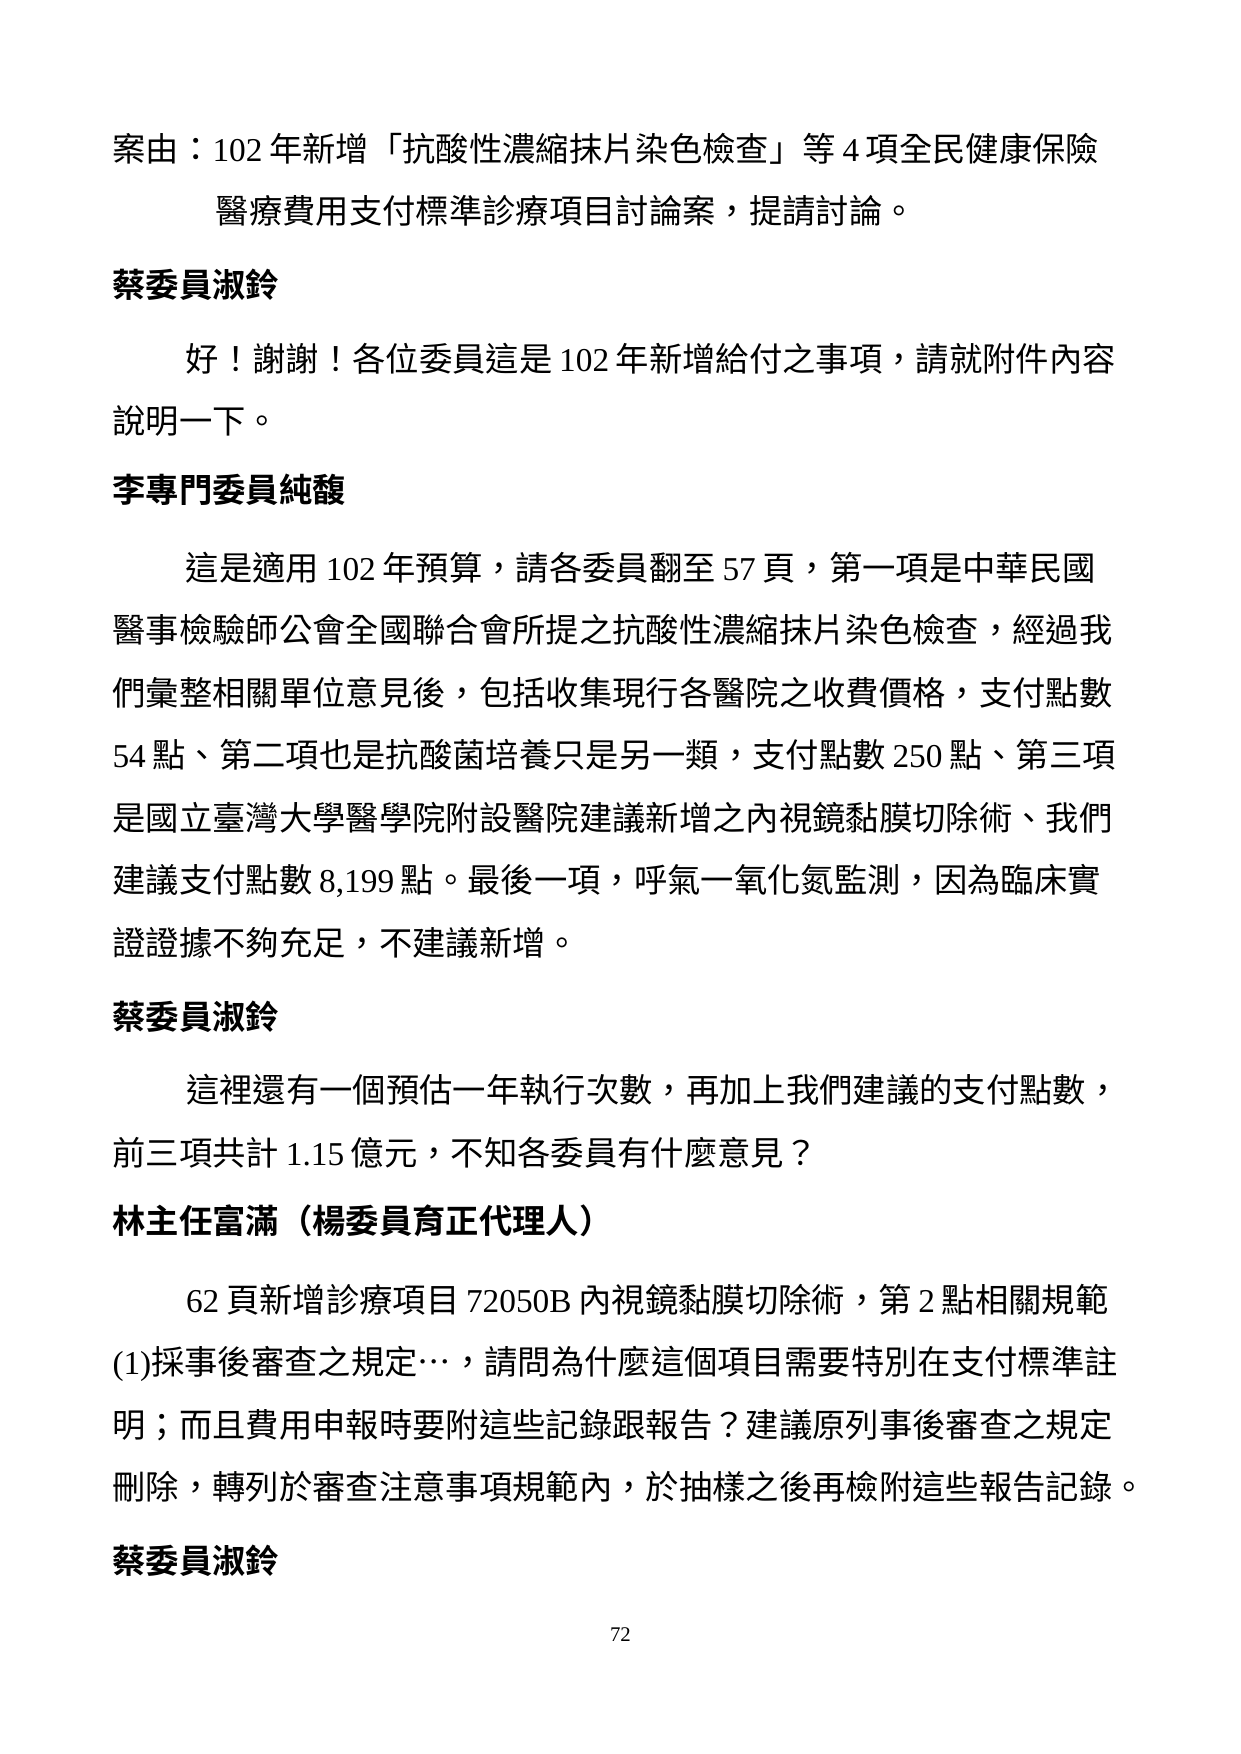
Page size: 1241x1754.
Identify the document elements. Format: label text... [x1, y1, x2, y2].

text 案由：102年新增「抗酸性濃縮抹片染色檢查」等4項全民健康保險醫療費用支付標準診療項目討論案，提請討論。 [112, 105, 1128, 230]
text 蔡委員淑鈴 [112, 241, 1128, 304]
text 這裡還有一個預估一年執行次數，再加上我們建議的支付點數，前三項共計1.15億元，不知各委員有什麼意見？ [112, 1047, 1128, 1172]
text 蔡委員淑鈴 [112, 1517, 1128, 1580]
text 這是適用102年預算，請各委員翻至57頁，第一項是中華民國醫事檢驗師公會全國聯合會所提之抗酸性濃縮抹片染色檢查，經過我們彙整相關單位意見後，包括收集現行各醫院之收費價格，支付點數54點、第二項也是抗酸菌培養只是另一類，支付點數250點、第三項是國立臺灣大學醫學院附設醫院建議新增之內視鏡黏膜切除術、我們建議支付點數8,199點。最後一項，呼氣一氧化氮監測，因為臨床實證證據不夠充足，不建議新增。 [112, 524, 1128, 962]
text 李專門委員純馥 [112, 459, 1128, 513]
text 蔡委員淑鈴 [112, 973, 1128, 1036]
text 林主任富滿（楊委員育正代理人） [112, 1191, 1128, 1245]
text 好！謝謝！各位委員這是102年新增給付之事項，請就附件內容說明一下。 [112, 315, 1128, 440]
text 62頁新增診療項目72050B內視鏡黏膜切除術，第2點相關規範(1)採事後審查之規定…，請問為什麼這個項目需要特別在支付標準註明；而且費用申報時要附這些記錄跟報告？建議原列事後審查之規定刪除，轉列於審查注意事項規範內，於抽樣之後再檢附這些報告記錄。 [112, 1256, 1128, 1506]
